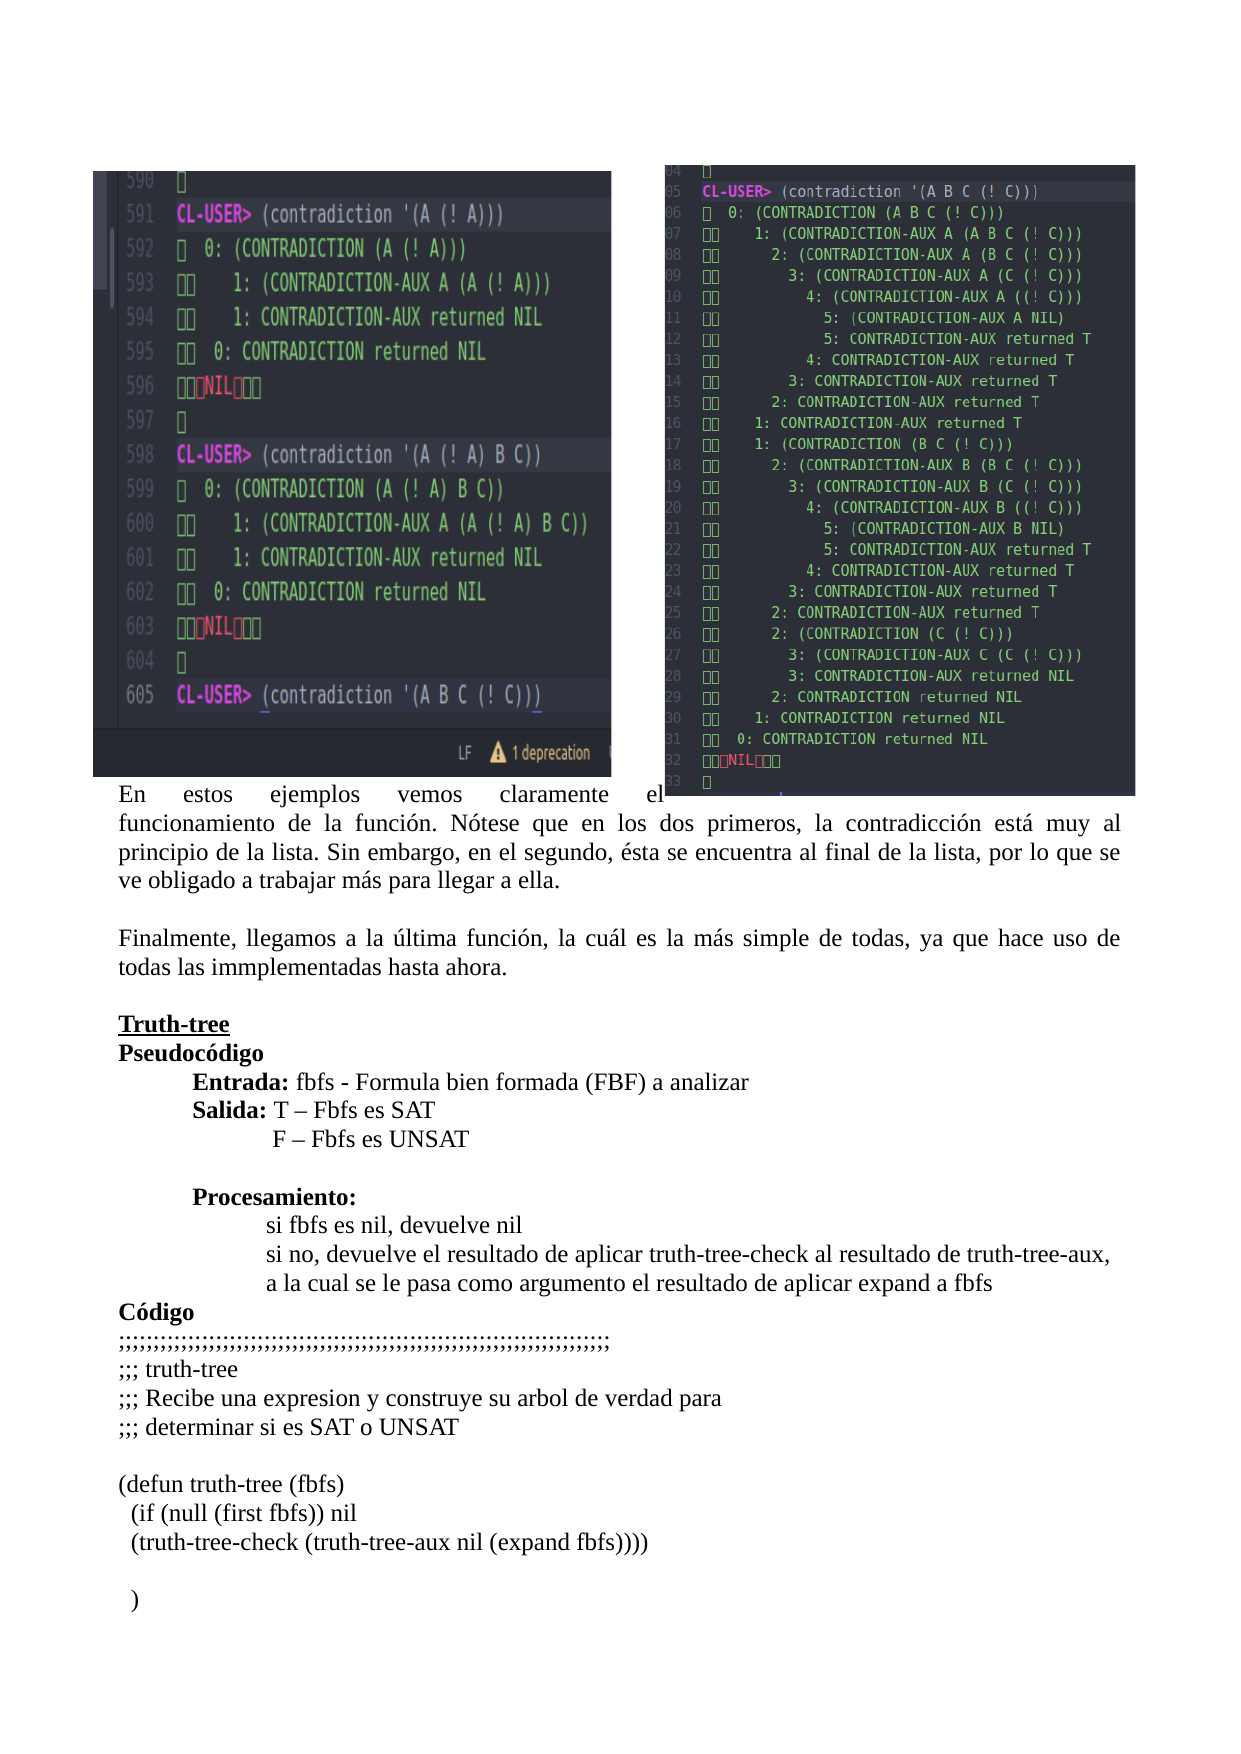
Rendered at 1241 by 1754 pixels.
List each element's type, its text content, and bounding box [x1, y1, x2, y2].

text ) [118, 1584, 1122, 1613]
text Código [118, 1297, 1122, 1326]
text si fbfs es nil, devuelve nil [118, 1211, 1122, 1239]
text (if (null (first fbfs)) nil [118, 1498, 1122, 1527]
text a la cual se le pasa como argumento el resultado de aplicar expand a fbfs [118, 1268, 1122, 1297]
text si no, devuelve el resultado de aplicar truth-tree-check al resultado de truth-tree-aux, [118, 1239, 1122, 1268]
text ;;; determinar si es SAT o UNSAT [118, 1412, 1122, 1441]
text ;;; truth-tree [118, 1354, 1122, 1383]
text ;;;;;;;;;;;;;;;;;;;;;;;;;;;;;;;;;;;;;;;;;;;;;;;;;;;;;;;;;;;;;;;;;;;;;;; [118, 1326, 1122, 1354]
text Truth-tree [118, 1009, 1122, 1038]
text Finalmente, llegamos a la última función, la cuál es la más simple de todas, ya que hace uso de todas las immplementadas hasta ahora. [118, 923, 1122, 981]
text ;;; Recibe una expresion y construye su arbol de verdad para [118, 1383, 1122, 1412]
text Procesamiento: [118, 1182, 1122, 1211]
text Salida: T – Fbfs es SAT [118, 1096, 1122, 1124]
text Entrada: fbfs - Formula bien formada (FBF) a analizar [118, 1067, 1122, 1096]
text F – Fbfs es UNSAT [118, 1124, 1122, 1153]
text En estos ejemplos vemos claramente el funcionamiento de la función. Nótese que en los dos primeros, la contradicción está muy al principio de la lista. Sin embargo, en el segundo, ésta se encuentra al final de la lista, por lo que se ve obligado a trabajar más para llegar a ella. [118, 779, 1122, 894]
text (truth-tree-check (truth-tree-aux nil (expand fbfs)))) [118, 1527, 1122, 1556]
picture [921, 165, 1136, 796]
text Pseudocódigo [118, 1038, 1122, 1067]
text (defun truth-tree (fbfs) [118, 1469, 1122, 1498]
